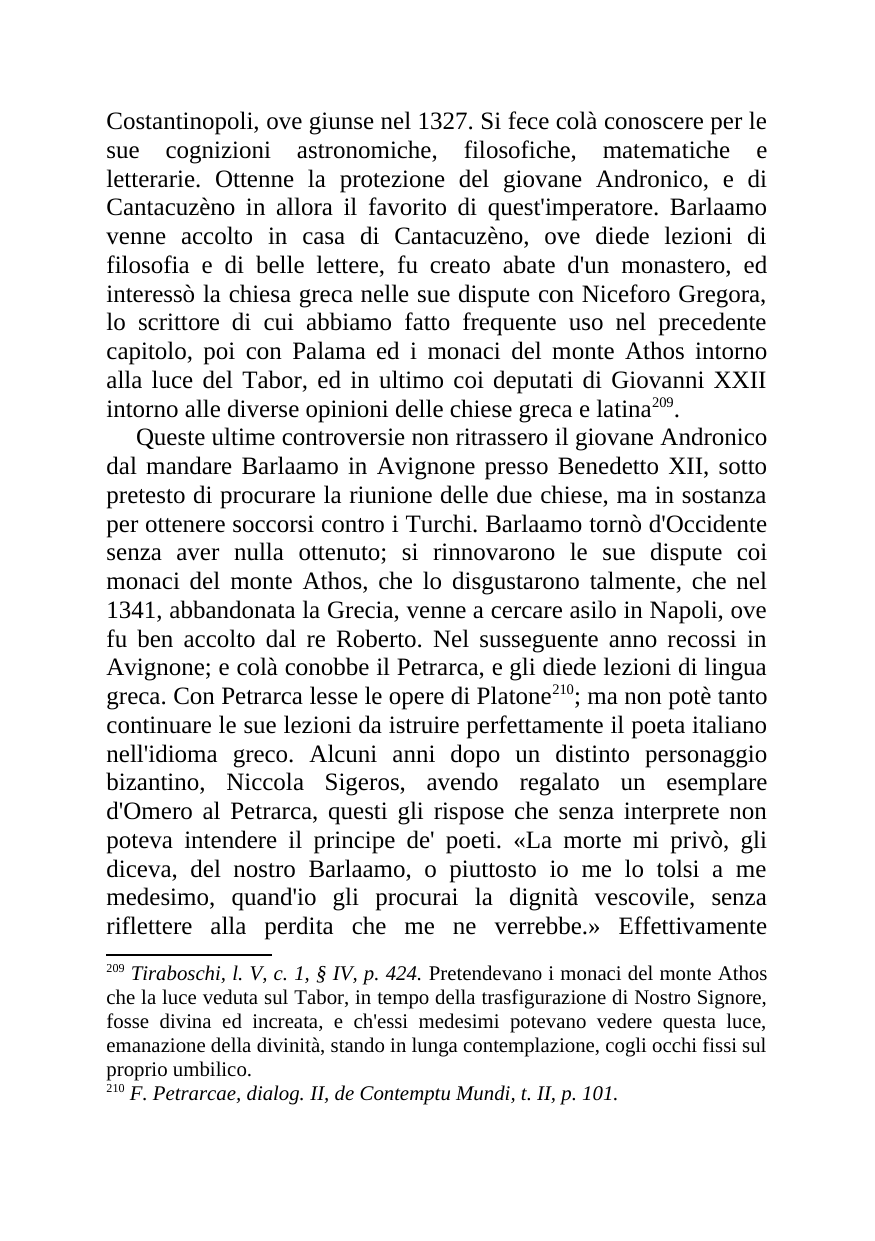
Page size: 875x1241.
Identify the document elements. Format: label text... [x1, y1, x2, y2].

text F. Petrarcae, dialog. II, de Contemptu Mundi, t. II, p. 101. [106, 1081, 768, 1105]
text Tiraboschi, l. V, c. 1, § IV, p. 424. Pretendevano i monaci del monte Athos che la luce veduta sul Tabor, in tempo della trasfigurazione di Nostro Signore, fosse divina ed increata, e ch'essi medesimi potevano vedere questa luce, emanazione della divinità, stando in lunga contemplazione, cogli occhi fissi sul proprio umbilico. [106, 961, 768, 1081]
text Queste ultime controversie non ritrassero il giovane Andronico dal mandare Barlaamo in Avignone presso Benedetto XII, sotto pretesto di procurare la riunione delle due chiese, ma in sostanza per ottenere soccorsi contro i Turchi. Barlaamo tornò d'Occidente senza aver nulla ottenuto; si rinnovarono le sue dispute coi monaci del monte Athos, che lo disgustarono talmente, che nel 1341, abbandonata la Grecia, venne a cercare asilo in Napoli, ove fu ben accolto dal re Roberto. Nel susseguente anno recossi in Avignone; e colà conobbe il Petrarca, e gli diede lezioni di lingua greca. Con Petrarca lesse le opere di Platone; ma non potè tanto continuare le sue lezioni da istruire perfettamente il poeta italiano nell'idioma greco. Alcuni anni dopo un distinto personaggio bizantino, Niccola Sigeros, avendo regalato un esemplare d'Omero al Petrarca, questi gli rispose che senza interprete non poteva intendere il principe de' poeti. «La morte mi privò, gli diceva, del nostro Barlaamo, o piuttosto io me lo tolsi a me medesimo, quand'io gli procurai la dignità vescovile, senza riflettere alla perdita che me ne verrebbe.» Effettivamente [106, 422, 768, 940]
text Costantinopoli, ove giunse nel 1327. Si fece colà conoscere per le sue cognizioni astronomiche, filosofiche, matematiche e letterarie. Ottenne la protezione del giovane Andronico, e di Cantacuzèno in allora il favorito di quest'imperatore. Barlaamo venne accolto in casa di Cantacuzèno, ove diede lezioni di filosofia e di belle lettere, fu creato abate d'un monastero, ed interessò la chiesa greca nelle sue dispute con Niceforo Gregora, lo scrittore di cui abbiamo fatto frequente uso nel precedente capitolo, poi con Palama ed i monaci del monte Athos intorno alla luce del Tabor, ed in ultimo coi deputati di Giovanni XXII intorno alle diverse opinioni delle chiese greca e latina. [106, 106, 768, 422]
